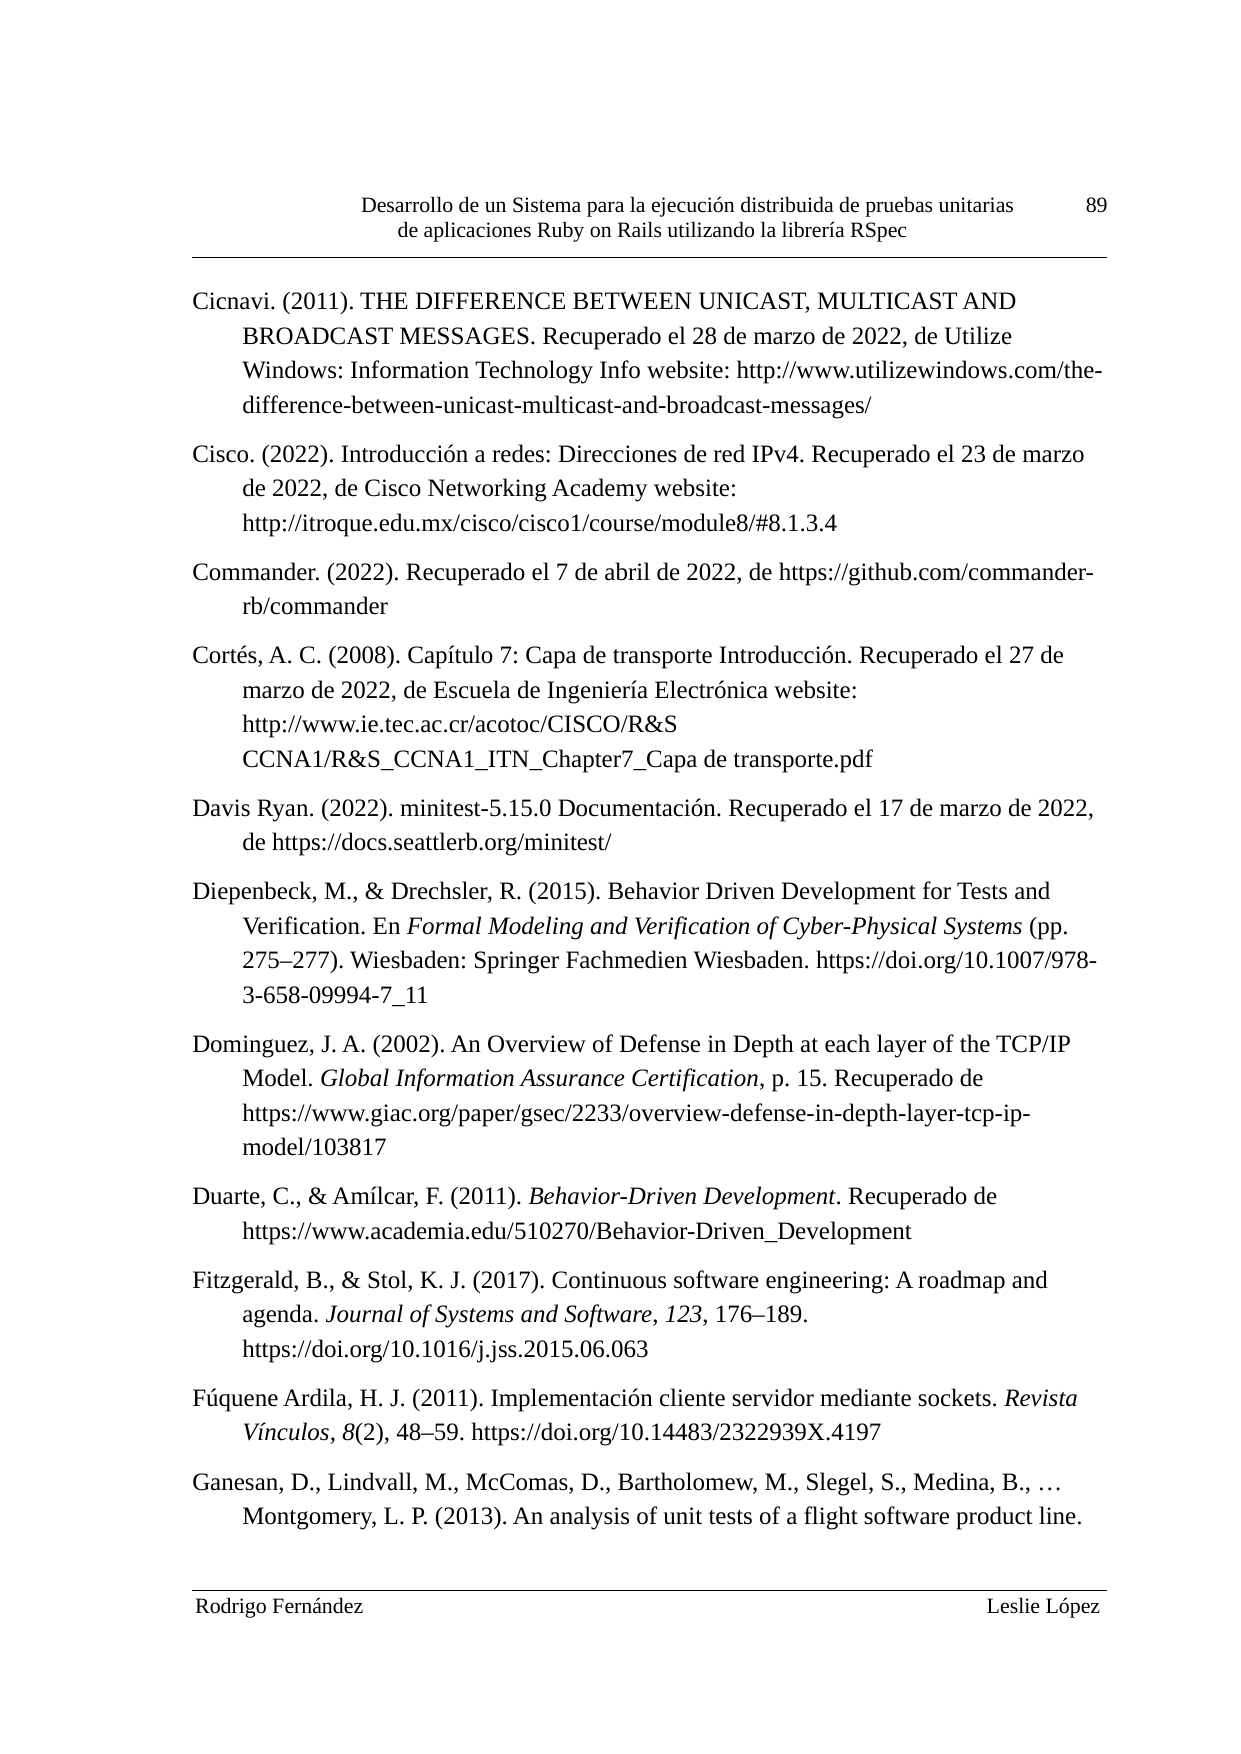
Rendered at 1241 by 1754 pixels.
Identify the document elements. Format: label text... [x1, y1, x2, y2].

text Diepenbeck, M., & Drechsler, R. (2015). Behavior Driven Development for Tests and Verification. En Formal Modeling and Verification of Cyber-Physical Systems (pp. 275–277). Wiesbaden: Springer Fachmedien Wiesbaden. https://doi.org/10.1007/978-3-658-09994-7_11 [192, 876, 1107, 1009]
text Fitzgerald, B., & Stol, K. J. (2017). Continuous software engineering: A roadmap and agenda. Journal of Systems and Software, 123, 176–189. https://doi.org/10.1016/j.jss.2015.06.063 [192, 1265, 1107, 1363]
text Duarte, C., & Amílcar, F. (2011). Behavior-Driven Development. Recuperado de https://www.academia.edu/510270/Behavior-Driven_Development [192, 1181, 1107, 1245]
text Cortés, A. C. (2008). Capítulo 7: Capa de transporte Introducción. Recuperado el 27 de marzo de 2022, de Escuela de Ingeniería Electrónica website: http://www.ie.tec.ac.cr/acotoc/CISCO/R&S CCNA1/R&S_CCNA1_ITN_Chapter7_Capa de transporte.pdf [192, 640, 1107, 773]
text Dominguez, J. A. (2002). An Overview of Defense in Depth at each layer of the TCP/IP Model. Global Information Assurance Certification, p. 15. Recuperado de https://www.giac.org/paper/gsec/2233/overview-defense-in-depth-layer-tcp-ip-model/103817 [192, 1029, 1107, 1161]
text Cicnavi. (2011). THE DIFFERENCE BETWEEN UNICAST, MULTICAST AND BROADCAST MESSAGES. Recuperado el 28 de marzo de 2022, de Utilize Windows: Information Technology Info website: http://www.utilizewindows.com/the-difference-between-unicast-multicast-and-broadcast-messages/ [192, 286, 1107, 418]
text Ganesan, D., Lindvall, M., McComas, D., Bartholomew, M., Slegel, S., Medina, B., … Montgomery, L. P. (2013). An analysis of unit tests of a flight software product line. [192, 1467, 1107, 1530]
text Fúquene Ardila, H. J. (2011). Implementación cliente servidor mediante sockets. Revista Vínculos, 8(2), 48–59. https://doi.org/10.14483/2322939X.4197 [192, 1383, 1107, 1446]
text Davis Ryan. (2022). minitest-5.15.0 Documentación. Recuperado el 17 de marzo de 2022, de https://docs.seattlerb.org/minitest/ [192, 793, 1107, 856]
text Commander. (2022). Recuperado el 7 de abril de 2022, de https://github.com/commander-rb/commander [192, 557, 1107, 620]
text Cisco. (2022). Introducción a redes: Direcciones de red IPv4. Recuperado el 23 de marzo de 2022, de Cisco Networking Academy website: http://itroque.edu.mx/cisco/cisco1/course/module8/#8.1.3.4 [192, 439, 1107, 537]
